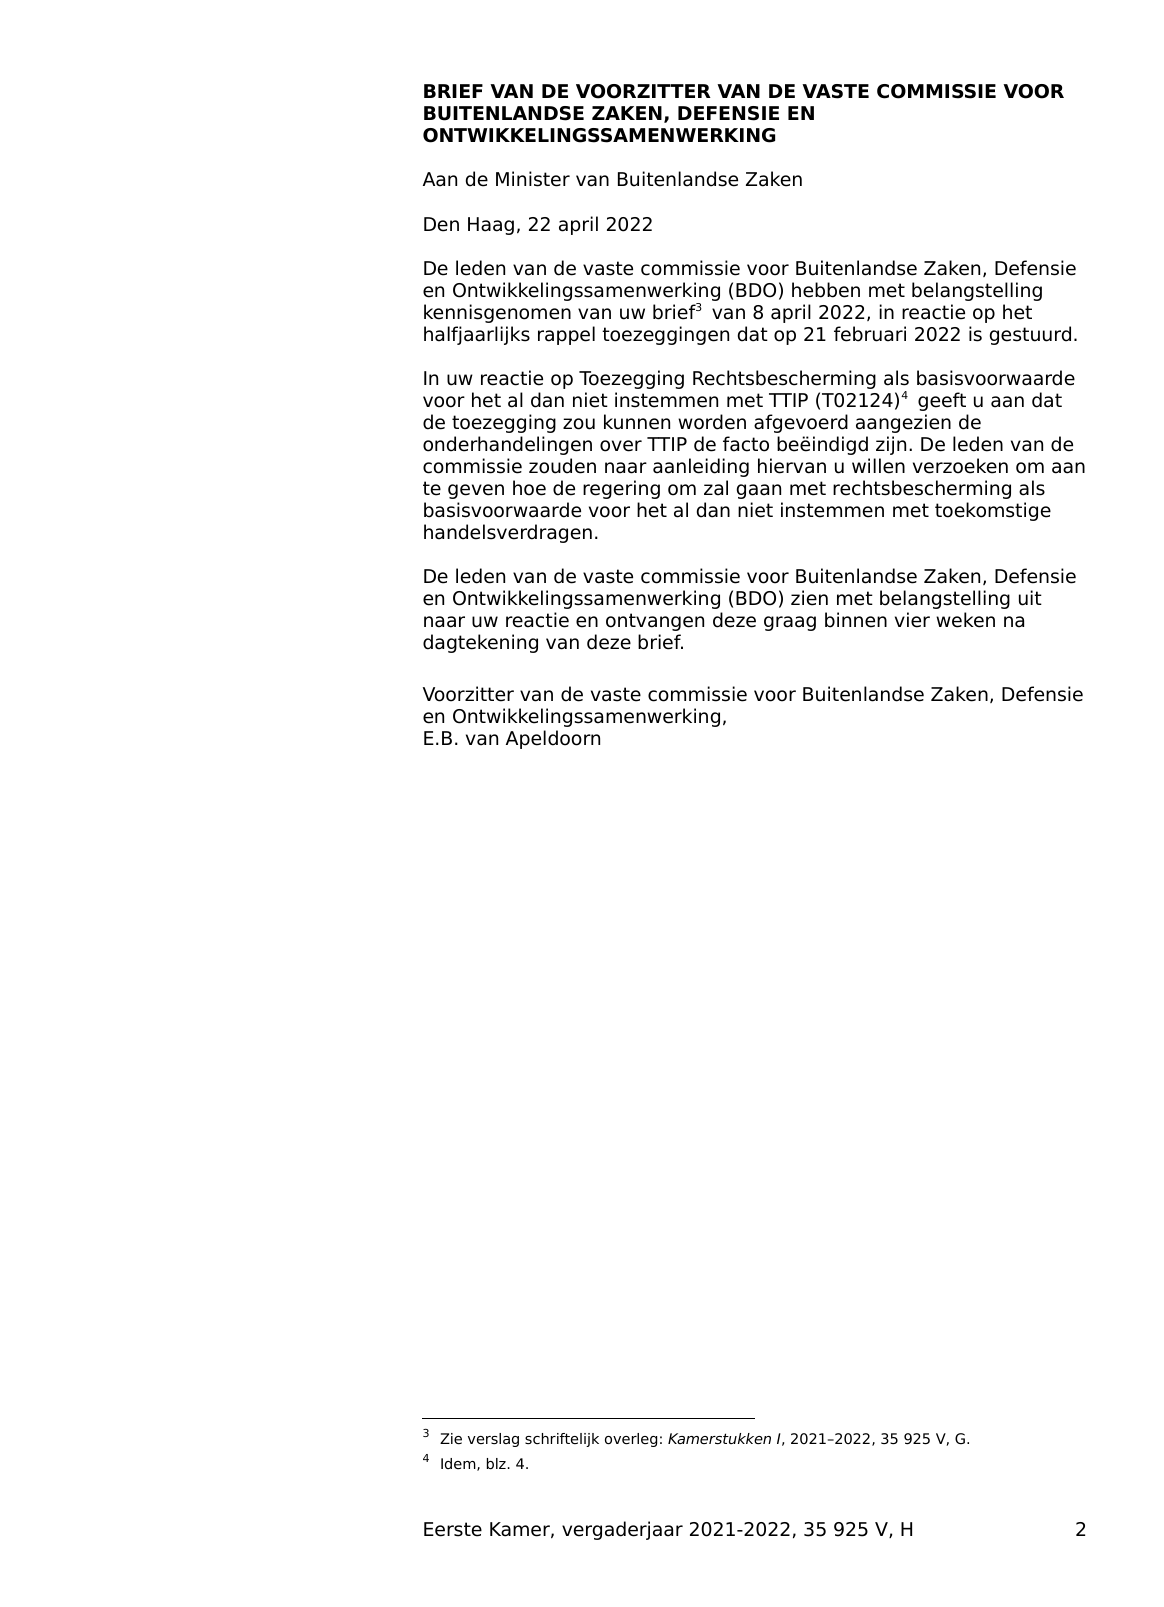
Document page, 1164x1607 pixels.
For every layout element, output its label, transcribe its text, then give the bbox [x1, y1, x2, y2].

text Idem, blz. 4. [422, 1452, 1087, 1474]
text Aan de Minister van Buitenlandse Zaken [422, 169, 1087, 191]
text Zie verslag schriftelijk overleg: Kamerstukken I, 2021–2022, 35 925 V, G. [422, 1427, 1087, 1449]
text In uw reactie op Toezegging Rechtsbescherming als basisvoorwaarde voor het al dan niet instemmen met TTIP (T02124) geeft u aan dat de toezegging zou kunnen worden afgevoerd aangezien de onderhandelingen over TTIP de facto beëindigd zijn. De leden van de commissie zouden naar aanleiding hiervan u willen verzoeken om aan te geven hoe de regering om zal gaan met rechtsbescherming als basisvoorwaarde voor het al dan niet instemmen met toekomstige handelsverdragen. [422, 368, 1087, 544]
text De leden van de vaste commissie voor Buitenlandse Zaken, Defensie en Ontwikkelingssamenwerking (BDO) hebben met belangstelling kennisgenomen van uw brief van 8 april 2022, in reactie op het halfjaarlijks rappel toezeggingen dat op 21 februari 2022 is gestuurd. [422, 258, 1087, 346]
text Den Haag, 22 april 2022 [422, 213, 1087, 236]
text De leden van de vaste commissie voor Buitenlandse Zaken, Defensie en Ontwikkelingssamenwerking (BDO) zien met belangstelling uit naar uw reactie en ontvangen deze graag binnen vier weken na dagtekening van deze brief. [422, 566, 1087, 654]
subtitle BRIEF VAN DE VOORZITTER VAN DE VASTE COMMISSIE VOOR BUITENLANDSE ZAKEN, DEFENSIE EN ONTWIKKELINGSSAMENWERKING [422, 81, 1087, 147]
text Voorzitter van de vaste commissie voor Buitenlandse Zaken, Defensie en Ontwikkelingssamenwerking, E.B. van Apeldoorn [422, 684, 1087, 750]
